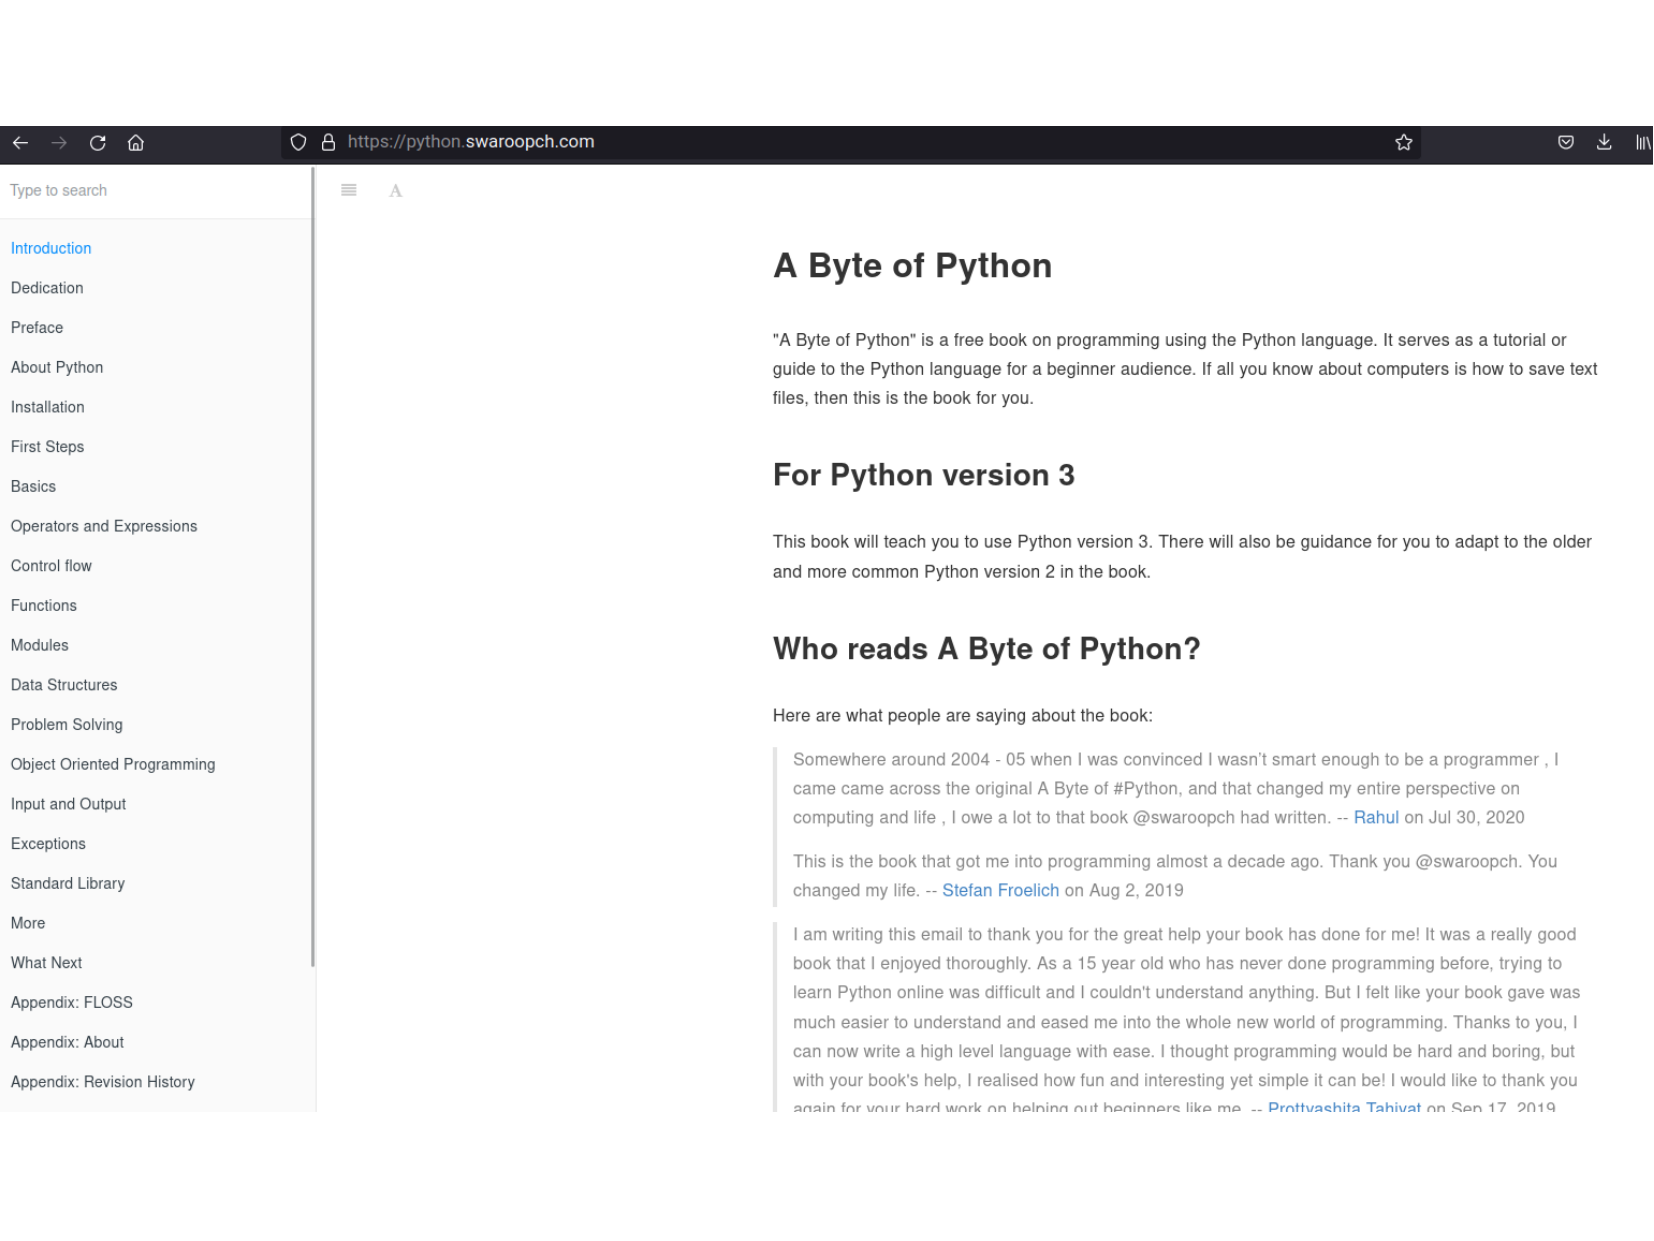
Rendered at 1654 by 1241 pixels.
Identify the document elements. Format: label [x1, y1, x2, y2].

picture [0, 126, 1653, 1112]
